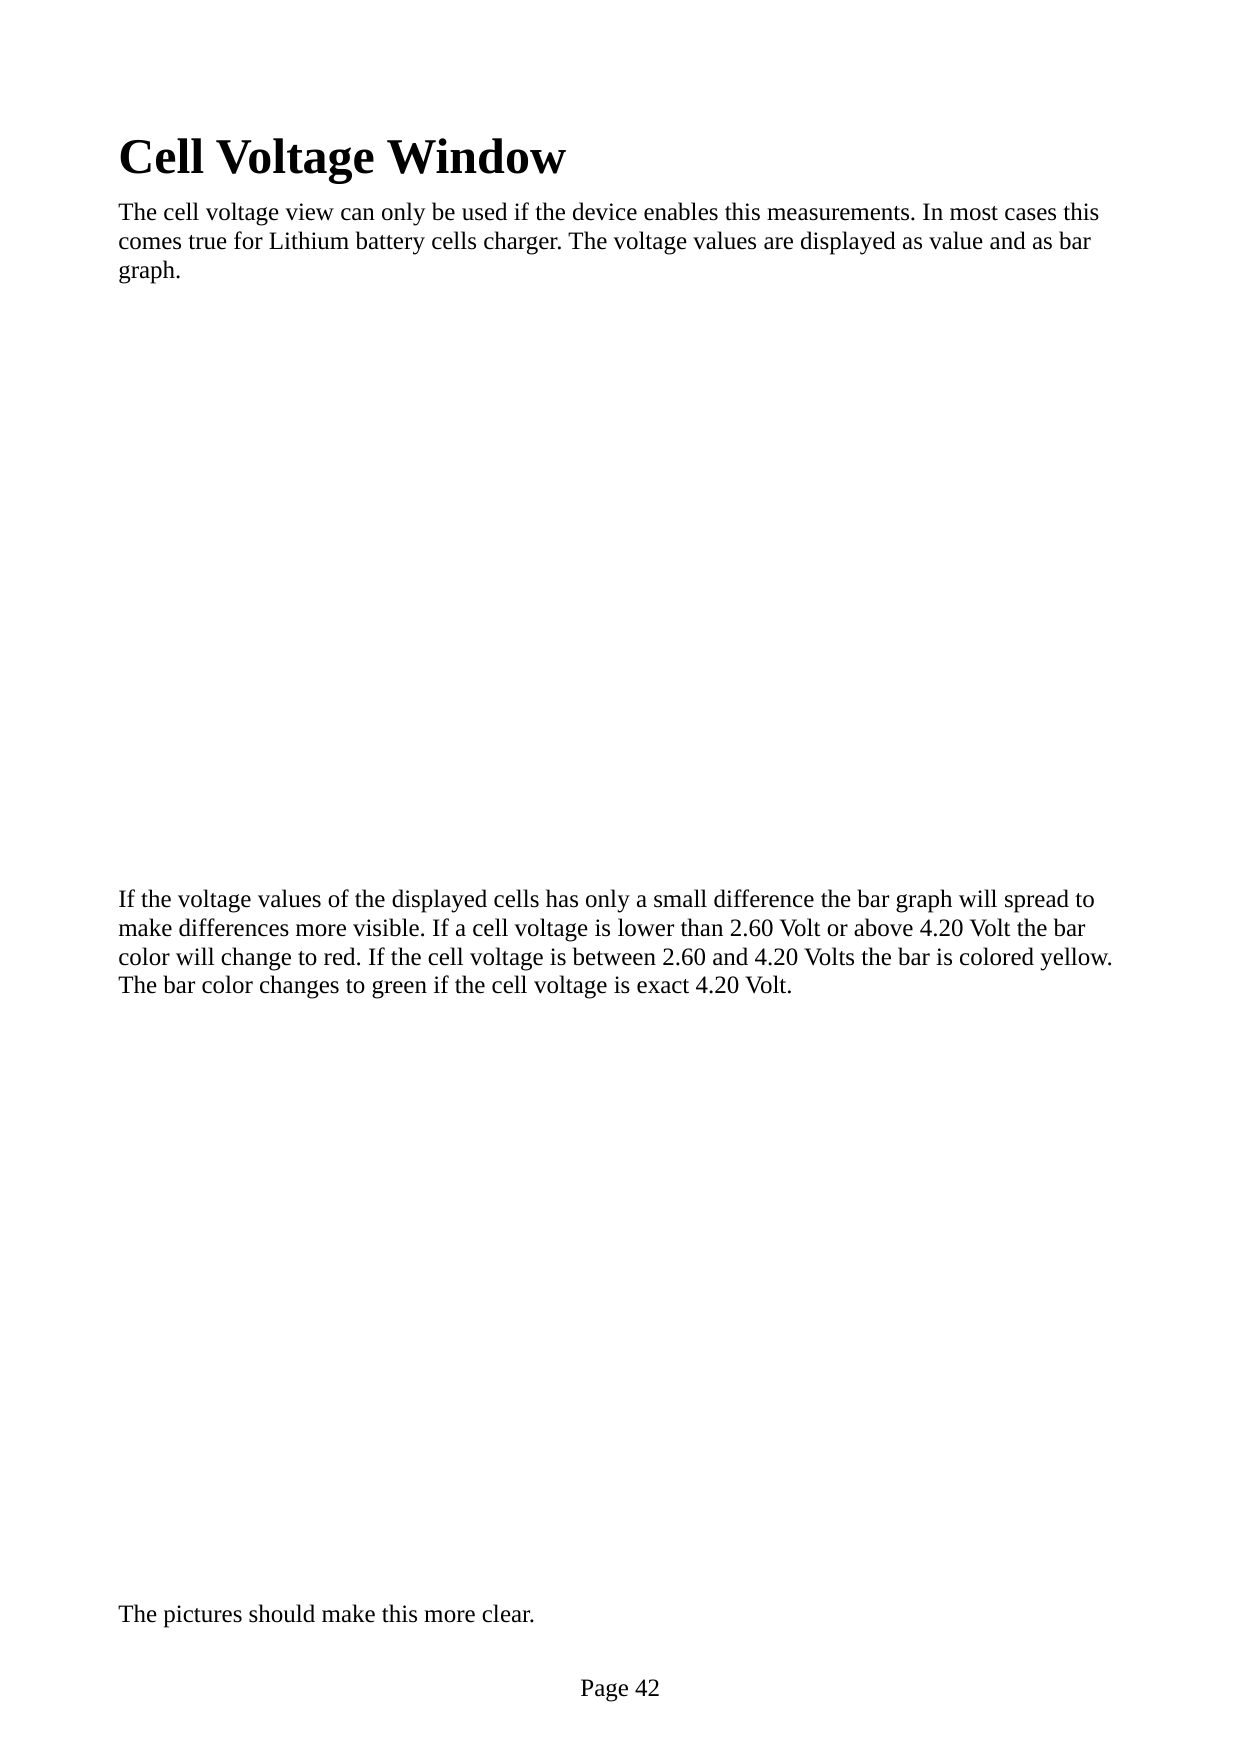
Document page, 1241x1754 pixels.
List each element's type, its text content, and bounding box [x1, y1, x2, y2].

subtitle Cell Voltage Window [118, 127, 1122, 185]
text If the voltage values of the displayed cells has only a small difference the bar graph will spread to make differences more visible. If a cell voltage is lower than 2.60 Volt or above 4.20 Volt the bar color will change to red. If the cell voltage is between 2.60 and 4.20 Volts the bar is colored yellow. The bar color changes to green if the cell voltage is exact 4.20 Volt. [118, 884, 1122, 999]
text The pictures should make this more clear. [118, 1599, 1122, 1628]
text The cell voltage view can only be used if the device enables this measurements. In most cases this comes true for Lithium battery cells charger. The voltage values are displayed as value and as bar graph. [118, 197, 1122, 283]
